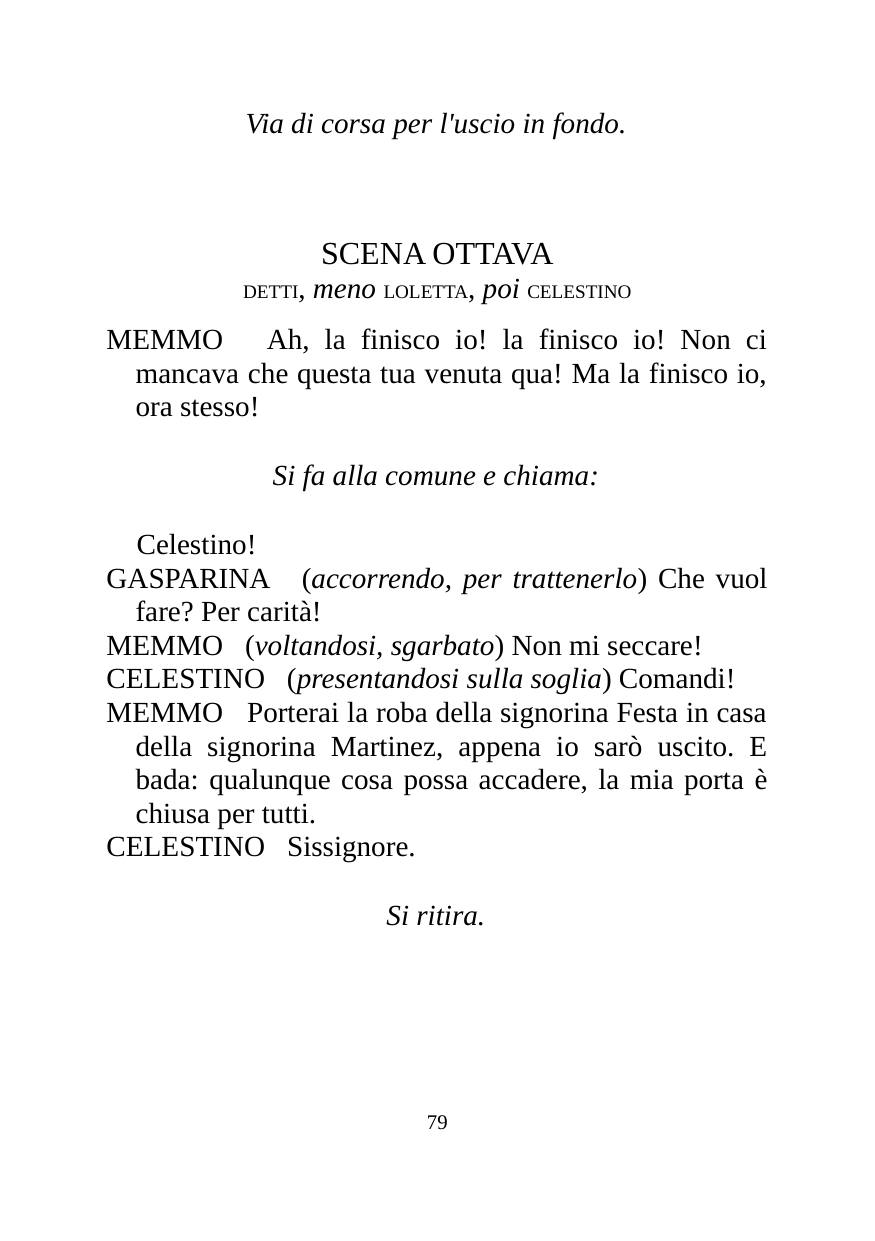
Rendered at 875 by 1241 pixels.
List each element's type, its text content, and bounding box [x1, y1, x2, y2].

text Via di corsa per l'uscio in fondo. [106, 106, 768, 140]
subtitle SCENA OTTAVA [106, 234, 768, 271]
text Celestino! [136, 527, 768, 561]
text Si ritira. [106, 898, 768, 932]
text MEMMO Porterai la roba della signorina Festa in casa della signorina Martinez, appena io sarò uscito. E bada: qualunque cosa possa accadere, la mia porta è chiusa per tutti. [106, 695, 768, 829]
text GASPARINA (accorrendo, per trattenerlo) Che vuol fare? Per carità! [106, 561, 768, 628]
text Si fa alla comune e chiama: [106, 458, 768, 492]
text MEMMO (voltandosi, sgarbato) Non mi seccare! [106, 628, 768, 662]
text CELESTINO Sissignore. [106, 829, 768, 863]
subtitle detti, meno loletta, poi celestino [106, 271, 768, 305]
text CELESTINO (presentandosi sulla soglia) Comandi! [106, 662, 768, 695]
text MEMMO Ah, la finisco io! la finisco io! Non ci mancava che questa tua venuta qua! Ma la finisco io, ora stesso! [106, 322, 768, 423]
